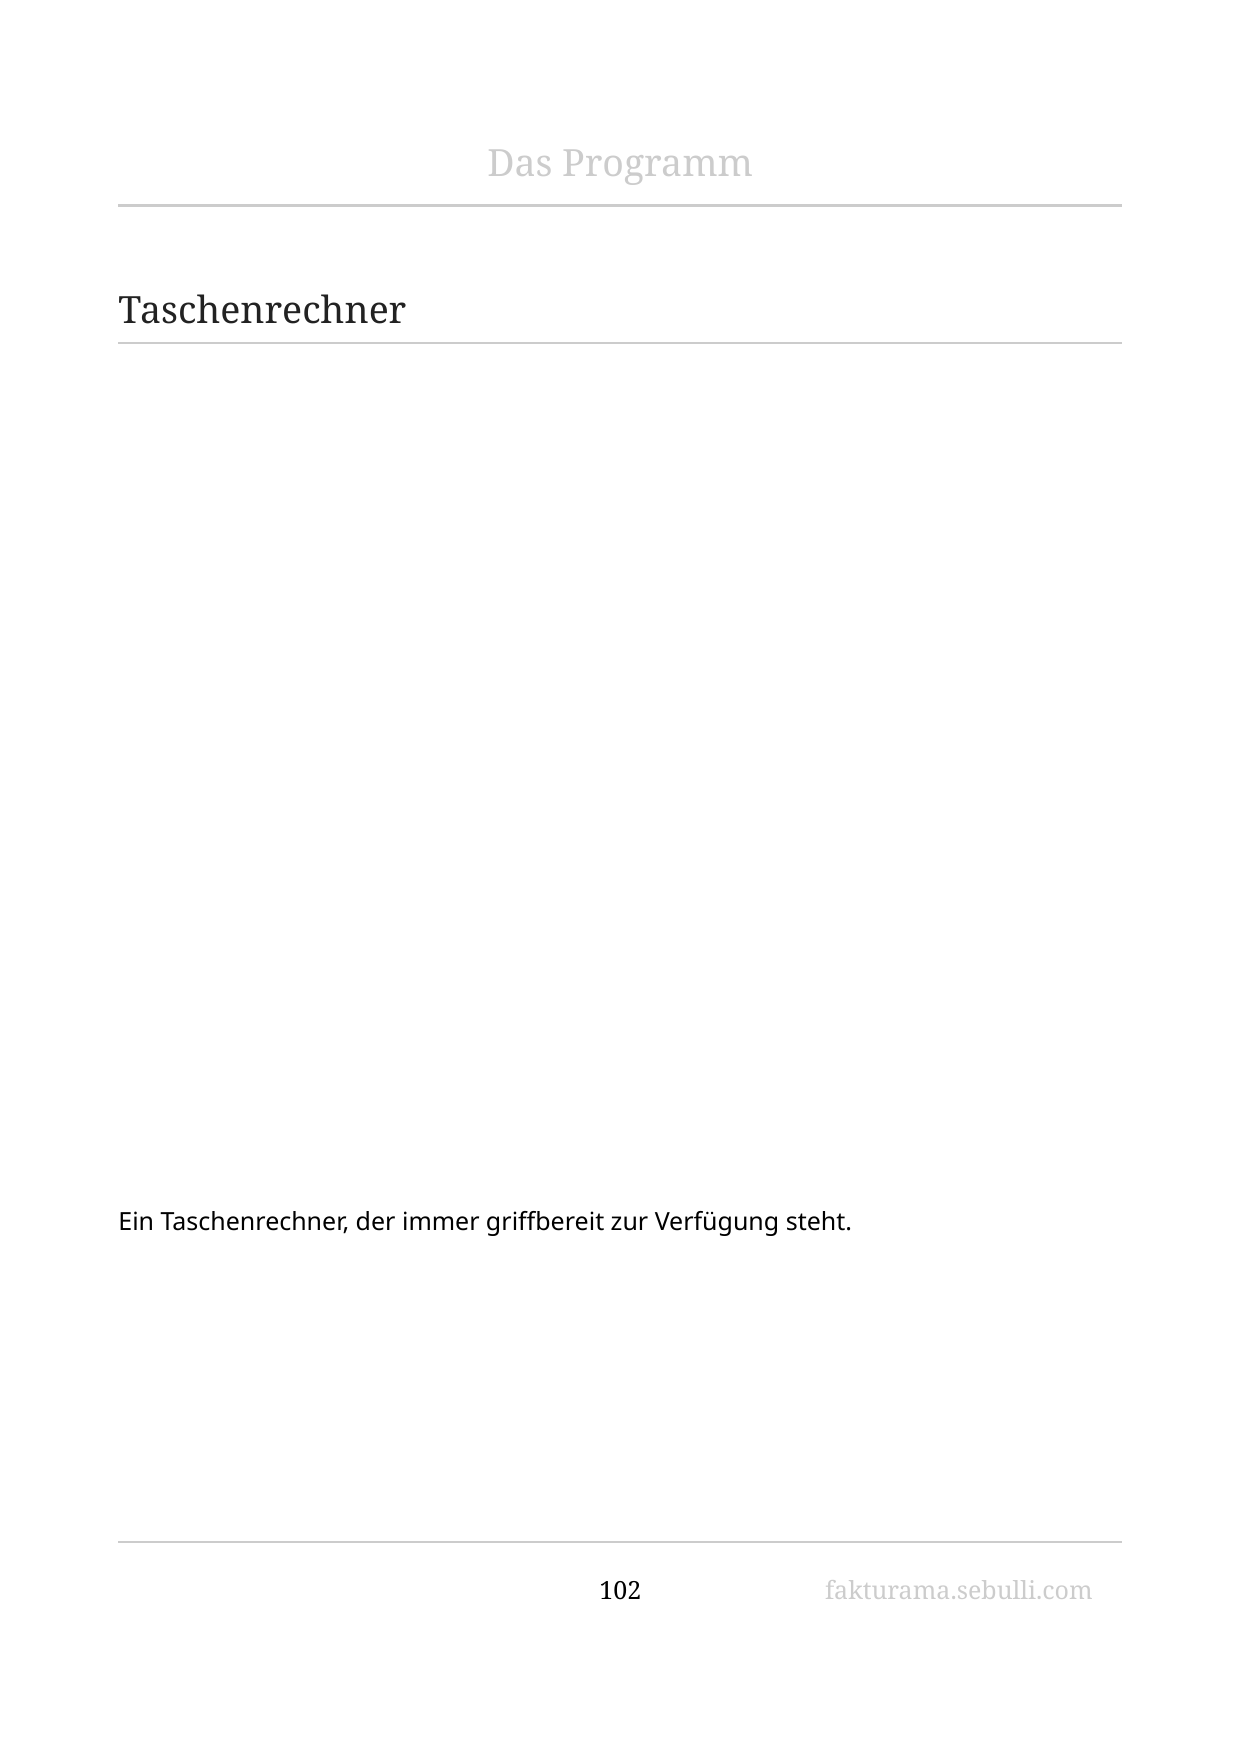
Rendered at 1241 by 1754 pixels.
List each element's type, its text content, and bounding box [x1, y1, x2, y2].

subtitle Taschenrechner [118, 283, 1122, 342]
text Ein Taschenrechner, der immer griffbereit zur Verfügung steht. [118, 1204, 1122, 1238]
